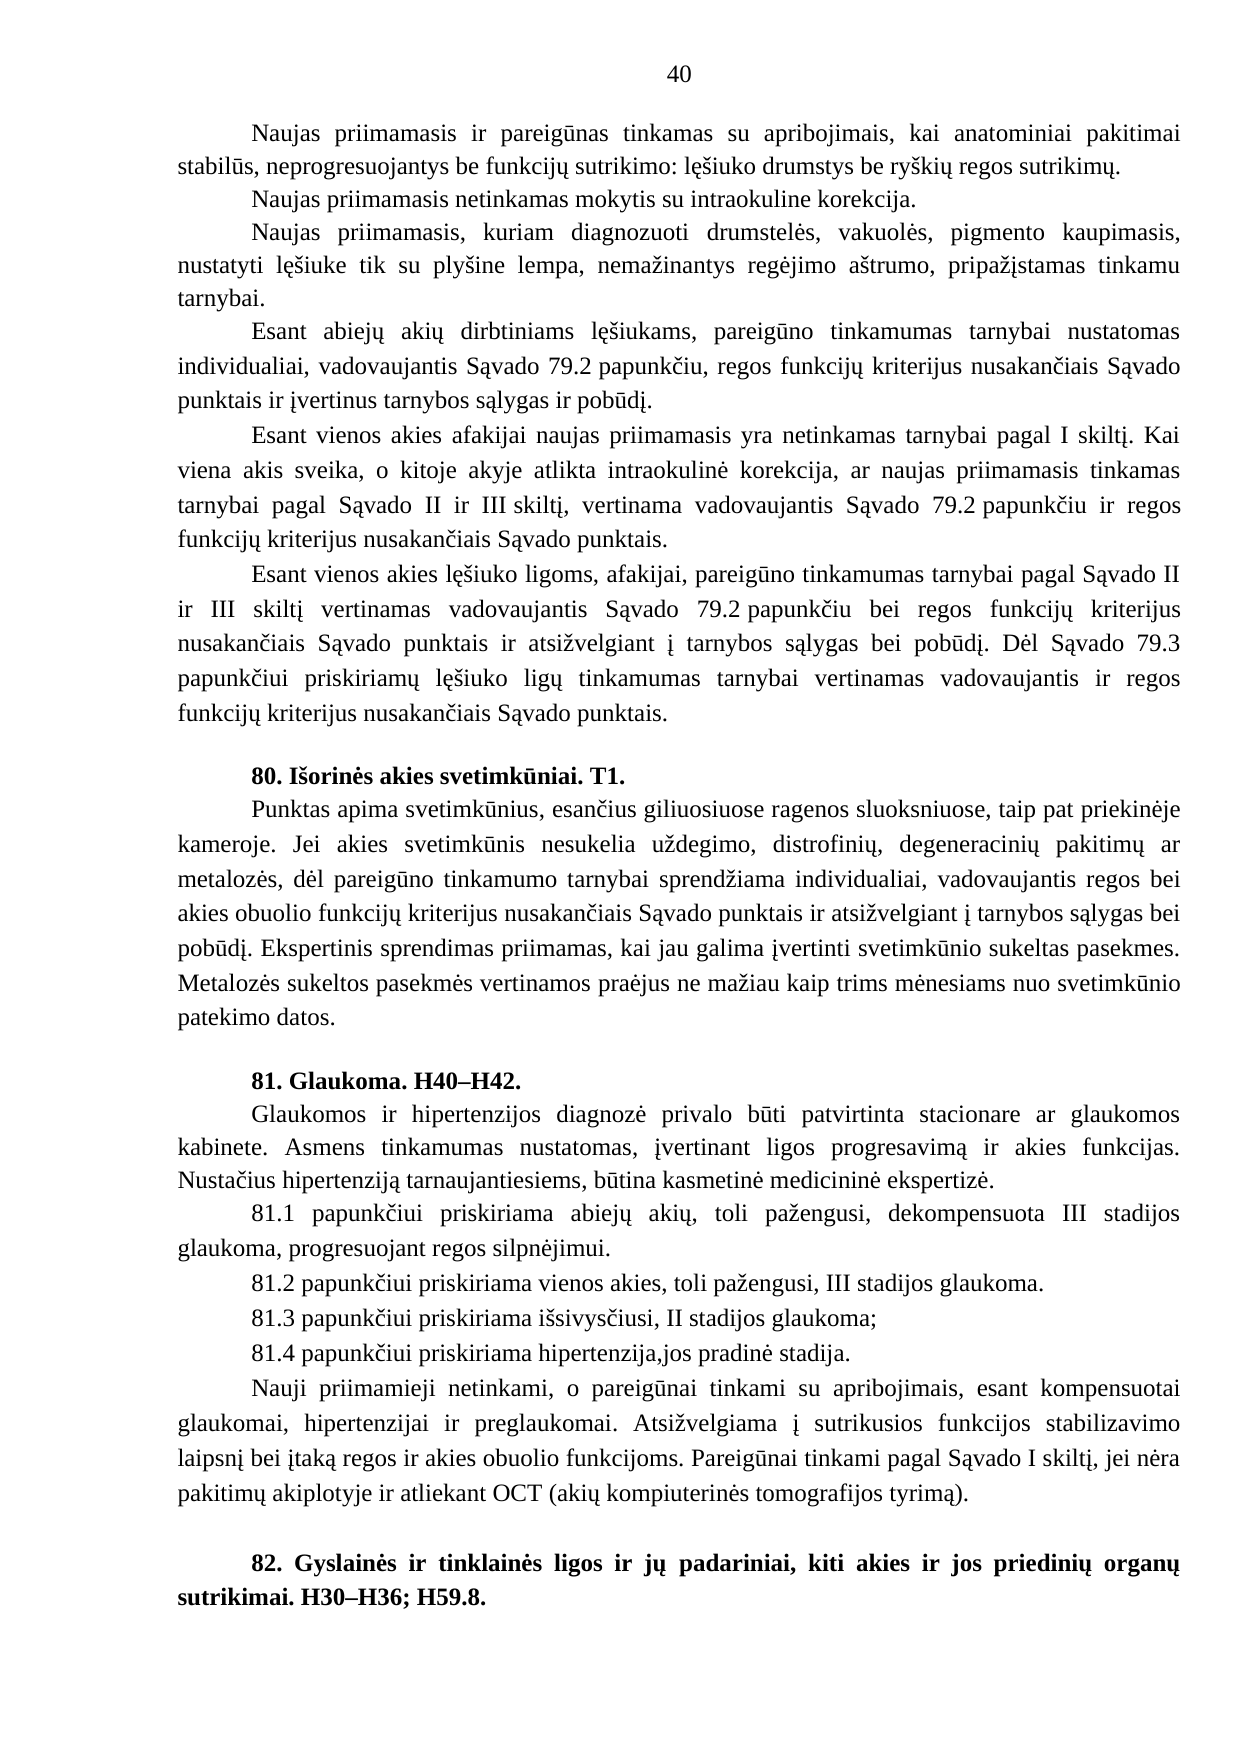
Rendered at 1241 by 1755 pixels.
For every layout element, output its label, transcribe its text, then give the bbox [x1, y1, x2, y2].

text 82. Gyslainės ir tinklainės ligos ir jų padariniai, kiti akies ir jos priedinių organų sutrikimai. H30–H36; H59.8. [177, 1548, 1181, 1611]
text Esant vienos akies lęšiuko ligoms, afakijai, pareigūno tinkamumas tarnybai pagal Sąvado II ir III skiltį vertinamas vadovaujantis Sąvado 79.2 papunkčiu bei regos funkcijų kriterijus nusakančiais Sąvado punktais ir atsižvelgiant į tarnybos sąlygas bei pobūdį. Dėl Sąvado 79.3 papunkčiui priskiriamų lęšiuko ligų tinkamumas tarnybai vertinamas vadovaujantis ir regos funkcijų kriterijus nusakančiais Sąvado punktais. [177, 559, 1181, 727]
text 81.4 papunkčiui priskiriama hipertenzija,jos pradinė stadija. [177, 1338, 1181, 1367]
text Punktas apima svetimkūnius, esančius giliuosiuose ragenos sluoksniuose, taip pat priekinėje kameroje. Jei akies svetimkūnis nesukelia uždegimo, distrofinių, degeneracinių pakitimų ar metalozės, dėl pareigūno tinkamumo tarnybai sprendžiama individualiai, vadovaujantis regos bei akies obuolio funkcijų kriterijus nusakančiais Sąvado punktais ir atsižvelgiant į tarnybos sąlygas bei pobūdį. Ekspertinis sprendimas priimamas, kai jau galima įvertinti svetimkūnio sukeltas pasekmes. Metalozės sukeltos pasekmės vertinamos praėjus ne mažiau kaip trims mėnesiams nuo svetimkūnio patekimo datos. [177, 794, 1181, 1031]
text Naujas priimamasis ir pareigūnas tinkamas su apribojimais, kai anatominiai pakitimai stabilūs, neprogresuojantys be funkcijų sutrikimo: lęšiuko drumstys be ryškių regos sutrikimų. [177, 118, 1181, 180]
text 81.3 papunkčiui priskiriama išsivysčiusi, II stadijos glaukoma; [177, 1303, 1181, 1332]
text Esant vienos akies afakijai naujas priimamasis yra netinkamas tarnybai pagal I skiltį. Kai viena akis sveika, o kitoje akyje atlikta intraokulinė korekcija, ar naujas priimamasis tinkamas tarnybai pagal Sąvado II ir III skiltį, vertinama vadovaujantis Sąvado 79.2 papunkčiu ir regos funkcijų kriterijus nusakančiais Sąvado punktais. [177, 420, 1181, 553]
text 80. Išorinės akies svetimkūniai. T1. [177, 761, 1181, 790]
text Nauji priimamieji netinkami, o pareigūnai tinkami su apribojimais, esant kompensuotai glaukomai, hipertenzijai ir preglaukomai. Atsižvelgiama į sutrikusios funkcijos stabilizavimo laipsnį bei įtaką regos ir akies obuolio funkcijoms. Pareigūnai tinkami pagal Sąvado I skiltį, jei nėra pakitimų akiplotyje ir atliekant OCT (akių kompiuterinės tomografijos tyrimą). [177, 1373, 1181, 1507]
text Esant abiejų akių dirbtiniams lęšiukams, pareigūno tinkamumas tarnybai nustatomas individualiai, vadovaujantis Sąvado 79.2 papunkčiu, regos funkcijų kriterijus nusakančiais Sąvado punktais ir įvertinus tarnybos sąlygas ir pobūdį. [177, 316, 1181, 414]
text 81.1 papunkčiui priskiriama abiejų akių, toli pažengusi, dekompensuota III stadijos glaukoma, progresuojant regos silpnėjimui. [177, 1198, 1181, 1262]
text Naujas priimamasis, kuriam diagnozuoti drumstelės, vakuolės, pigmento kaupimasis, nustatyti lęšiuke tik su plyšine lempa, nemažinantys regėjimo aštrumo, pripažįstamas tinkamu tarnybai. [177, 217, 1181, 312]
text 81. Glaukoma. H40–H42. [177, 1066, 1181, 1094]
text 81.2 papunkčiui priskiriama vienos akies, toli pažengusi, III stadijos glaukoma. [177, 1268, 1181, 1297]
text Glaukomos ir hipertenzijos diagnozė privalo būti patvirtinta stacionare ar glaukomos kabinete. Asmens tinkamumas nustatomas, įvertinant ligos progresavimą ir akies funkcijas. Nustačius hipertenziją tarnaujantiesiems, būtina kasmetinė medicininė ekspertizė. [177, 1099, 1181, 1194]
text Naujas priimamasis netinkamas mokytis su intraokuline korekcija. [177, 184, 1181, 213]
